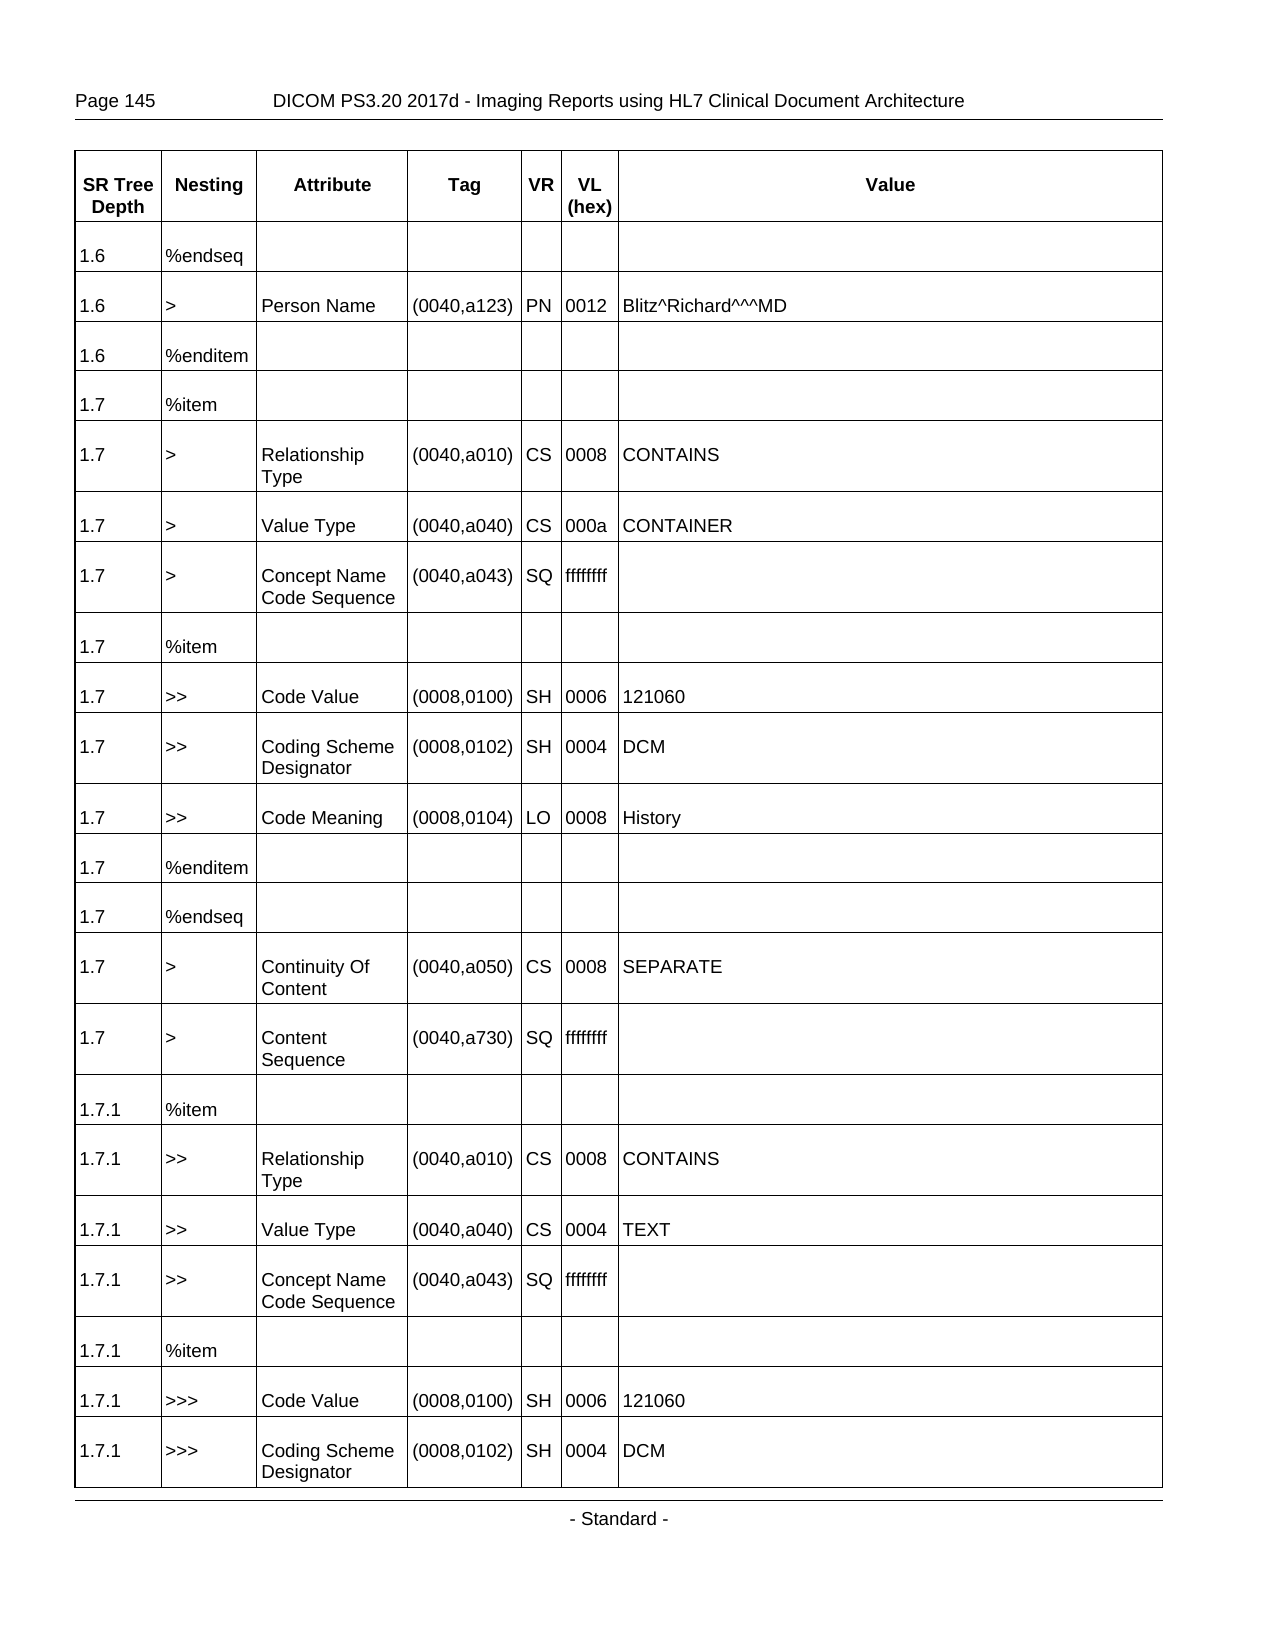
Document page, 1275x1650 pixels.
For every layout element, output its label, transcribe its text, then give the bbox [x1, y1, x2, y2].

table_cell CS [522, 933, 561, 1003]
table_cell >> [162, 1125, 256, 1195]
table_cell ffffffff [562, 1004, 618, 1074]
table_cell Content Sequence [257, 1004, 407, 1074]
table_cell %item [162, 371, 256, 420]
table_cell (0008,0104) [408, 784, 521, 832]
table_cell 1.7.1 [76, 1367, 161, 1416]
table_cell Continuity Of Content [257, 933, 407, 1003]
table_cell 0004 [562, 1196, 618, 1245]
table_cell DCM [619, 1417, 1162, 1487]
table_cell >> [162, 784, 256, 832]
table_cell [619, 1075, 1162, 1124]
table_cell 0004 [562, 713, 618, 783]
table_header Attribute [257, 151, 407, 221]
table_cell [562, 834, 618, 882]
table_cell SQ [522, 542, 561, 612]
table_cell 1.7 [76, 834, 161, 882]
table_cell History [619, 784, 1162, 832]
table_cell ffffffff [562, 542, 618, 612]
table_cell > [162, 492, 256, 541]
table_cell 0004 [562, 1417, 618, 1487]
table_cell CONTAINER [619, 492, 1162, 541]
table_cell PN [522, 272, 561, 321]
table_cell SQ [522, 1246, 561, 1316]
table_cell [257, 1075, 407, 1124]
table_cell Value Type [257, 1196, 407, 1245]
table_cell > [162, 272, 256, 321]
table_cell [562, 371, 618, 420]
table_cell [522, 1075, 561, 1124]
table_cell CS [522, 1125, 561, 1195]
table_cell CS [522, 421, 561, 491]
table_cell LO [522, 784, 561, 832]
table_cell SQ [522, 1004, 561, 1074]
table_cell 1.6 [76, 322, 161, 370]
table_cell [619, 222, 1162, 271]
table_cell SH [522, 713, 561, 783]
table_cell [619, 322, 1162, 370]
table_cell (0040,a040) [408, 1196, 521, 1245]
table_cell [619, 1317, 1162, 1366]
table_cell %item [162, 1075, 256, 1124]
table_cell 0012 [562, 272, 618, 321]
table_cell [408, 1317, 521, 1366]
table_cell DCM [619, 713, 1162, 783]
table_cell > [162, 421, 256, 491]
table_cell >>> [162, 1367, 256, 1416]
table_cell 1.7.1 [76, 1196, 161, 1245]
table_cell [619, 1004, 1162, 1074]
table_cell 1.7 [76, 542, 161, 612]
table_header VL (hex) [562, 151, 618, 221]
table_cell [257, 222, 407, 271]
table_cell [257, 834, 407, 882]
table_cell SEPARATE [619, 933, 1162, 1003]
table_cell (0040,a010) [408, 421, 521, 491]
table_cell 1.7 [76, 784, 161, 832]
table_header VR [522, 151, 561, 221]
table_cell >>> [162, 1417, 256, 1487]
table_cell Relationship Type [257, 421, 407, 491]
table_cell [619, 883, 1162, 932]
table_cell 121060 [619, 663, 1162, 712]
table_cell Code Value [257, 663, 407, 712]
table_cell [257, 1317, 407, 1366]
table_cell 1.6 [76, 272, 161, 321]
table_cell >> [162, 663, 256, 712]
table_cell (0040,a010) [408, 1125, 521, 1195]
table_cell Blitz^Richard^^^MD [619, 272, 1162, 321]
table_cell [619, 613, 1162, 662]
table_cell ffffffff [562, 1246, 618, 1316]
table_cell 0008 [562, 933, 618, 1003]
table_cell 1.7.1 [76, 1246, 161, 1316]
table_cell >> [162, 1246, 256, 1316]
table_cell [408, 371, 521, 420]
table_cell (0008,0100) [408, 663, 521, 712]
table_cell CONTAINS [619, 1125, 1162, 1195]
table_header Nesting [162, 151, 256, 221]
table_cell 1.7 [76, 613, 161, 662]
table_cell (0040,a730) [408, 1004, 521, 1074]
table_cell CS [522, 492, 561, 541]
table_cell [562, 613, 618, 662]
table_cell %item [162, 1317, 256, 1366]
table_cell Code Value [257, 1367, 407, 1416]
table_cell 0008 [562, 1125, 618, 1195]
table_cell [257, 613, 407, 662]
table_cell Concept Name Code Sequence [257, 542, 407, 612]
table_header Value [619, 151, 1162, 221]
table_cell [257, 322, 407, 370]
table_cell [562, 883, 618, 932]
table_cell 1.7 [76, 1004, 161, 1074]
table_cell SH [522, 1417, 561, 1487]
table_cell (0040,a040) [408, 492, 521, 541]
table_cell [408, 834, 521, 882]
table_cell %enditem [162, 322, 256, 370]
table_cell [522, 883, 561, 932]
table_cell [408, 613, 521, 662]
table_cell (0008,0102) [408, 713, 521, 783]
table_cell [522, 222, 561, 271]
table_cell Relationship Type [257, 1125, 407, 1195]
table_cell 1.7 [76, 713, 161, 783]
table_cell 0008 [562, 784, 618, 832]
table_cell >> [162, 1196, 256, 1245]
table_cell 1.7 [76, 492, 161, 541]
table_cell 000a [562, 492, 618, 541]
table_cell > [162, 1004, 256, 1074]
table_cell CONTAINS [619, 421, 1162, 491]
table_cell %endseq [162, 222, 256, 271]
table_cell [408, 222, 521, 271]
table_cell 1.7 [76, 421, 161, 491]
table_cell > [162, 542, 256, 612]
table_cell SH [522, 1367, 561, 1416]
table_cell [619, 834, 1162, 882]
table_cell 0008 [562, 421, 618, 491]
table_cell 1.6 [76, 222, 161, 271]
table_cell SH [522, 663, 561, 712]
table_cell CS [522, 1196, 561, 1245]
table_cell [619, 371, 1162, 420]
table_cell 0006 [562, 1367, 618, 1416]
table_cell [257, 883, 407, 932]
table_cell [408, 883, 521, 932]
table_cell 1.7 [76, 933, 161, 1003]
table_cell [522, 371, 561, 420]
table_cell [408, 322, 521, 370]
table_cell (0040,a043) [408, 1246, 521, 1316]
table_cell Concept Name Code Sequence [257, 1246, 407, 1316]
table_cell 121060 [619, 1367, 1162, 1416]
table_cell [562, 1075, 618, 1124]
table_cell 0006 [562, 663, 618, 712]
table_cell (0008,0100) [408, 1367, 521, 1416]
table_cell [522, 1317, 561, 1366]
table_cell Person Name [257, 272, 407, 321]
table_header SR Tree Depth [76, 151, 161, 221]
table_cell [257, 371, 407, 420]
table_cell [522, 322, 561, 370]
table_cell %endseq [162, 883, 256, 932]
table_cell Value Type [257, 492, 407, 541]
table_cell Coding Scheme Designator [257, 713, 407, 783]
table_cell [562, 1317, 618, 1366]
table_cell 1.7.1 [76, 1125, 161, 1195]
table_cell 1.7.1 [76, 1317, 161, 1366]
table_cell 1.7 [76, 371, 161, 420]
table_cell (0040,a050) [408, 933, 521, 1003]
table_cell TEXT [619, 1196, 1162, 1245]
table_cell (0008,0102) [408, 1417, 521, 1487]
table_cell [522, 613, 561, 662]
table_cell (0040,a123) [408, 272, 521, 321]
table_cell 1.7 [76, 883, 161, 932]
table_cell Coding Scheme Designator [257, 1417, 407, 1487]
table_cell %enditem [162, 834, 256, 882]
table_cell [408, 1075, 521, 1124]
table_cell 1.7.1 [76, 1075, 161, 1124]
table_cell [619, 1246, 1162, 1316]
table_cell >> [162, 713, 256, 783]
table_cell > [162, 933, 256, 1003]
table_cell [522, 834, 561, 882]
table_cell [562, 322, 618, 370]
table_cell Code Meaning [257, 784, 407, 832]
table_cell [562, 222, 618, 271]
table_header Tag [408, 151, 521, 221]
table_cell [619, 542, 1162, 612]
table_cell (0040,a043) [408, 542, 521, 612]
table_cell 1.7.1 [76, 1417, 161, 1487]
table_cell 1.7 [76, 663, 161, 712]
table_cell %item [162, 613, 256, 662]
